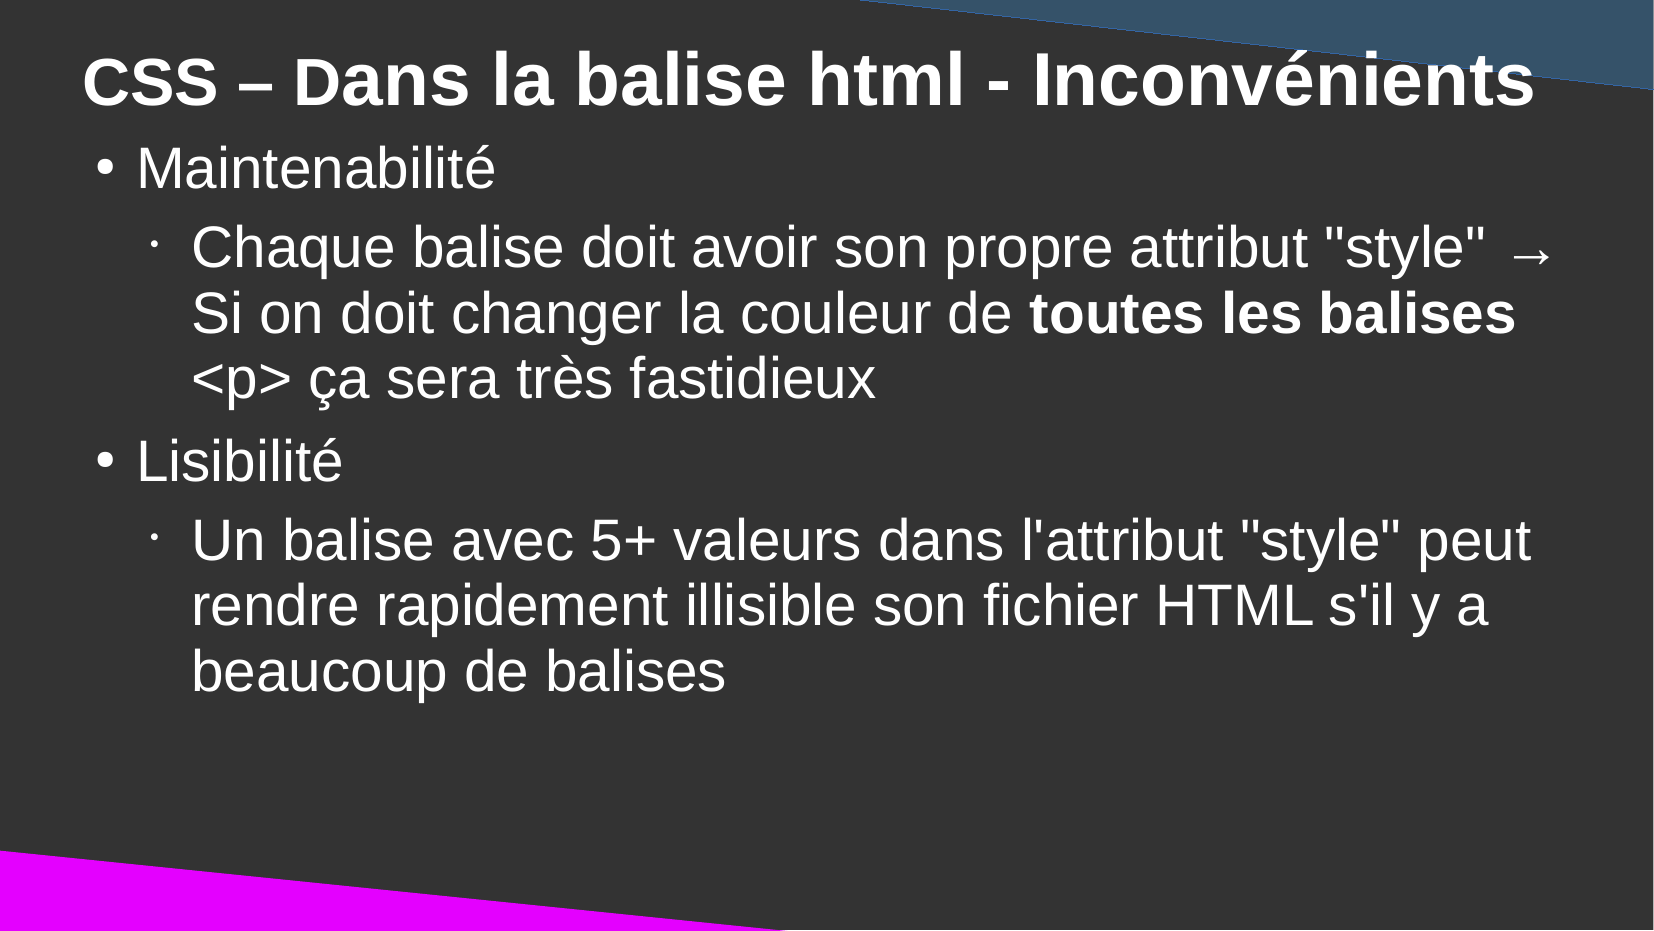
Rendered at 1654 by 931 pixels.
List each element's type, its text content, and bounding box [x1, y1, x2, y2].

title CSS – Dans la balise html - Inconvénients [82, 37, 1571, 132]
text_box [860, 0, 1654, 90]
list Maintenabilité Chaque balise doit avoir son propre attribut "style" → Si on doit changer la couleur de toutes les balises <p> ça sera très fastidieux Lisibilité Un balise avec 5+ valeurs dans l'attribut "style" peut rendre rapidement illisible son fichier HTML s'il y a beaucoup de balises [80, 135, 1605, 709]
text_box [0, 850, 788, 931]
